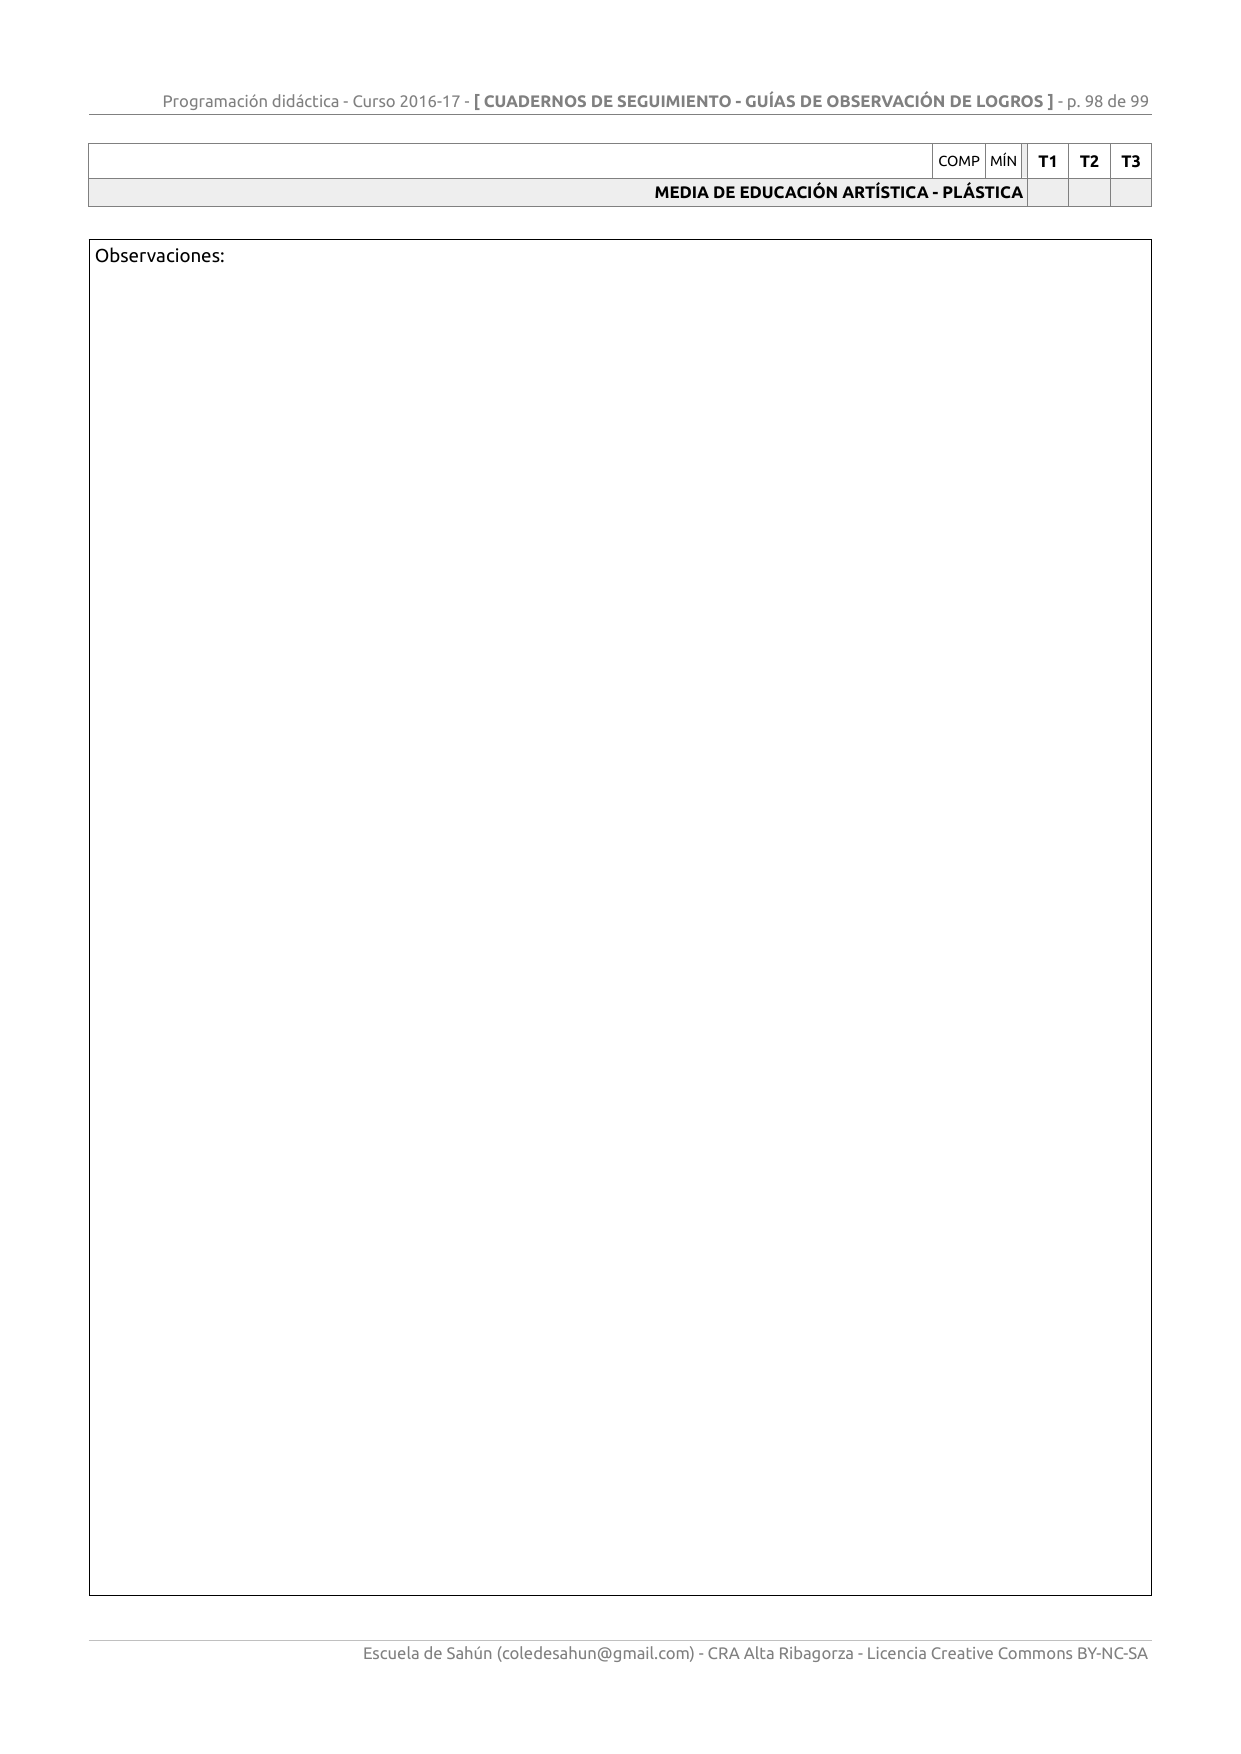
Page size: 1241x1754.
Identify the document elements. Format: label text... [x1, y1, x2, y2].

table_header MÍN [986, 144, 1021, 177]
table_cell [1028, 179, 1068, 206]
table_header [1022, 144, 1027, 177]
table_header COMP [933, 144, 985, 177]
table_header T1 [1028, 144, 1068, 177]
table_cell MEDIA DE EDUCACIÓN ARTÍSTICA - PLÁSTICA [89, 179, 1027, 206]
text Observaciones: [90, 240, 1151, 266]
table_header T3 [1111, 144, 1151, 177]
table_cell [1069, 179, 1110, 206]
table_cell [1111, 179, 1151, 206]
table_header [89, 144, 932, 177]
table_header T2 [1069, 144, 1110, 177]
